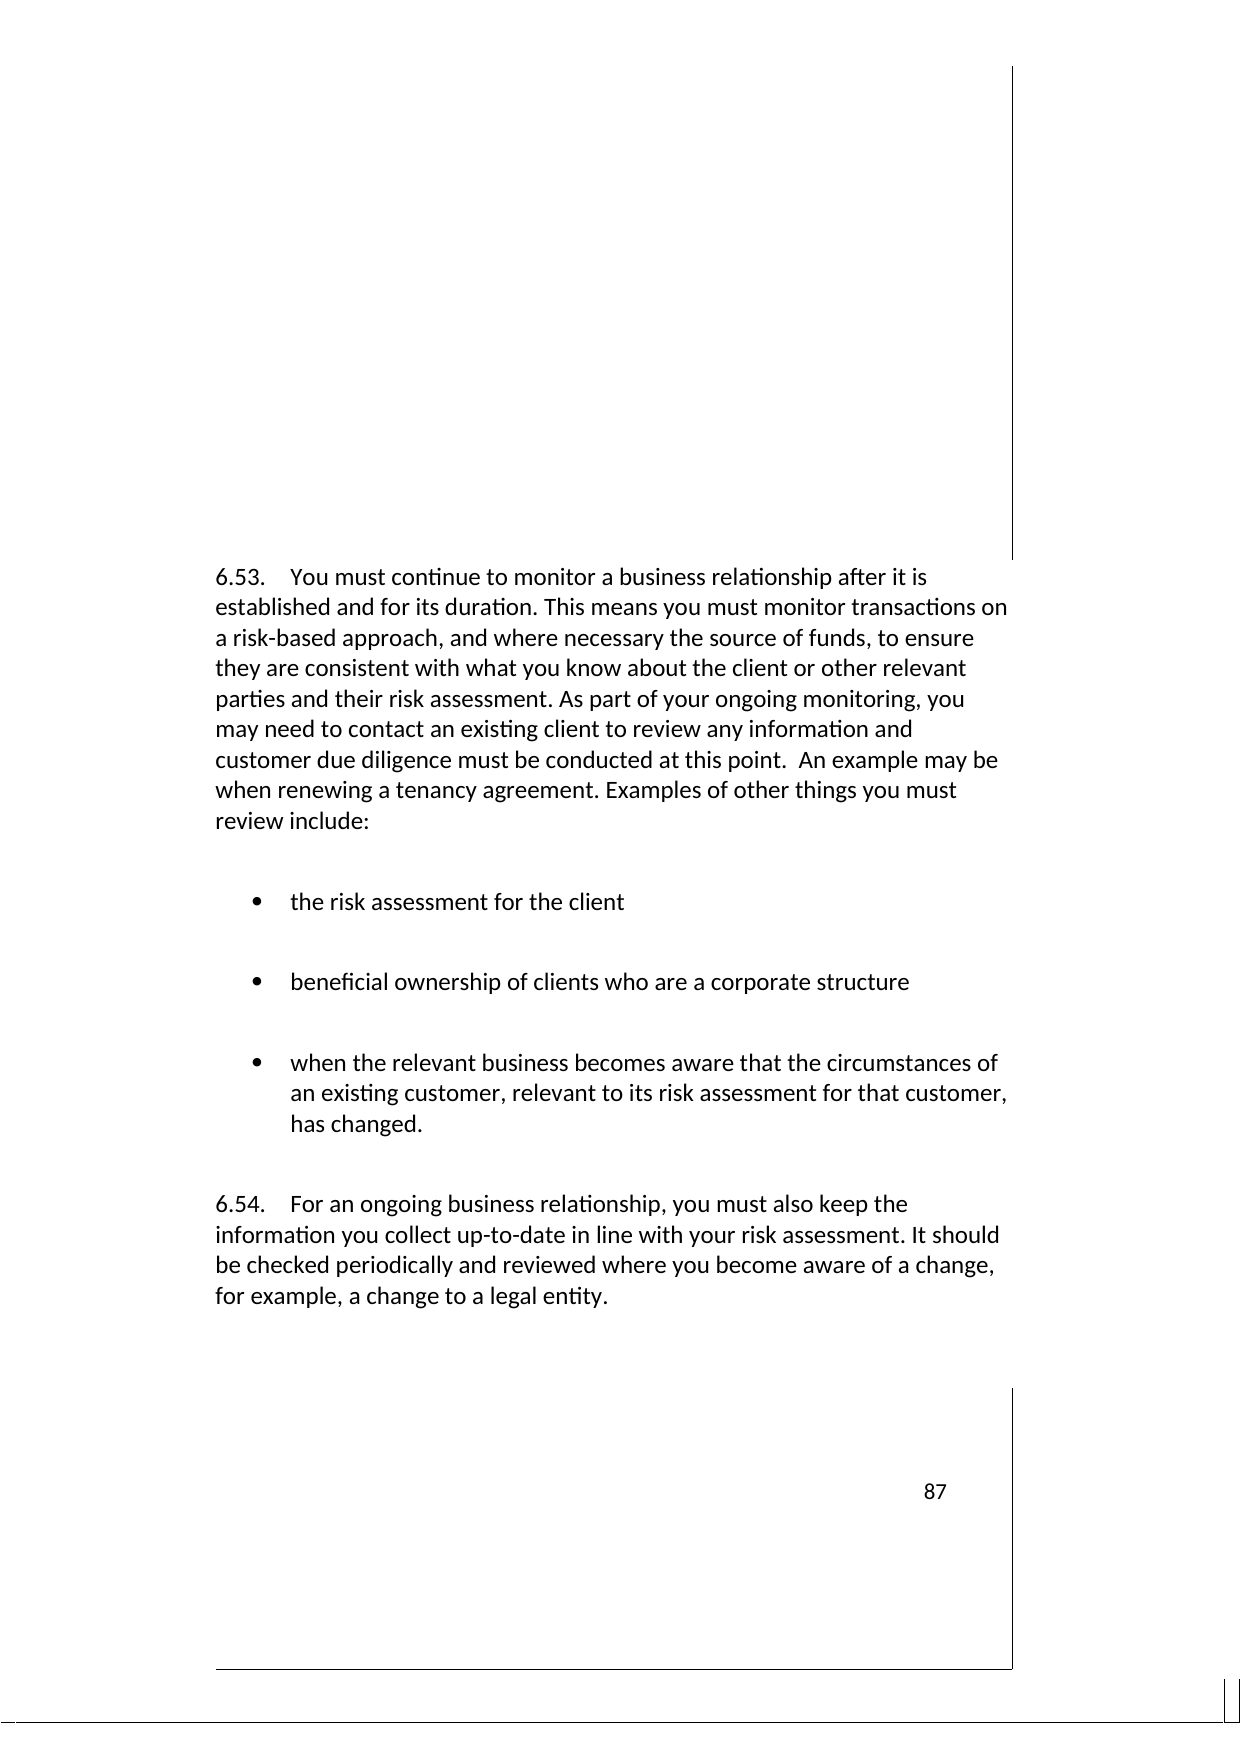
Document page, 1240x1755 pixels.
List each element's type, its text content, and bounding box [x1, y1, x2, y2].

list beneficial ownership of clients who are a corporate structure [253, 966, 1012, 997]
list the risk assessment for the client [253, 886, 1012, 916]
list For an ongoing business relationship, you must also keep the information you collect up-to-date in line with your risk assessment. It should be checked periodically and reviewed where you become aware of a change, for example, a change to a legal entity. [215, 1188, 1012, 1310]
list You must continue to monitor a business relationship after it is established and for its duration. This means you must monitor transactions on a risk-based approach, and where necessary the source of funds, to ensure they are consistent with what you know about the client or other relevant parties and their risk assessment. As part of your ongoing monitoring, you may need to contact an existing client to review any information and customer due diligence must be conducted at this point. An example may be when renewing a tenancy agreement. Examples of other things you must review include: [215, 561, 1012, 836]
list when the relevant business becomes aware that the circumstances of an existing customer, relevant to its risk assessment for that customer, has changed. [253, 1047, 1012, 1138]
